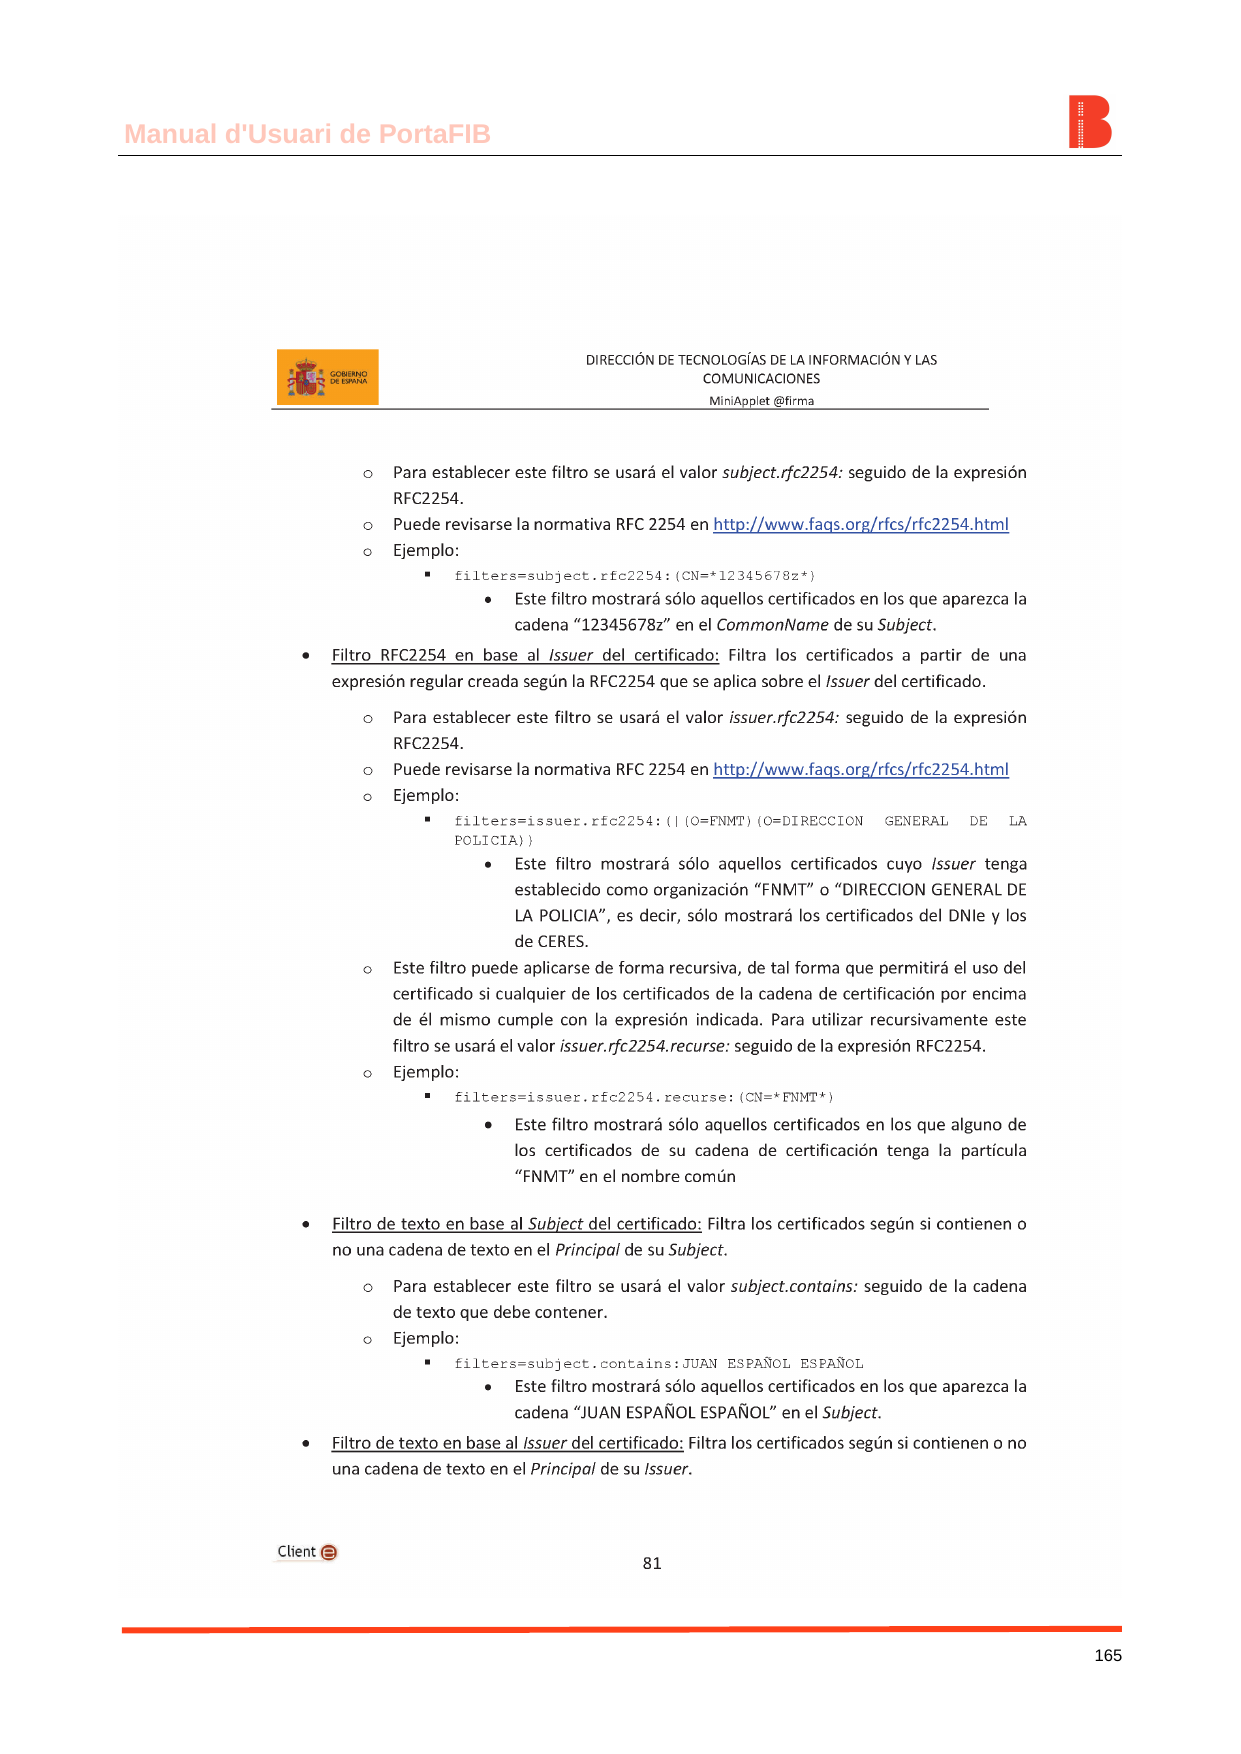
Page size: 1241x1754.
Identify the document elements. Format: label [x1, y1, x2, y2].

picture [1063, 94, 1117, 150]
